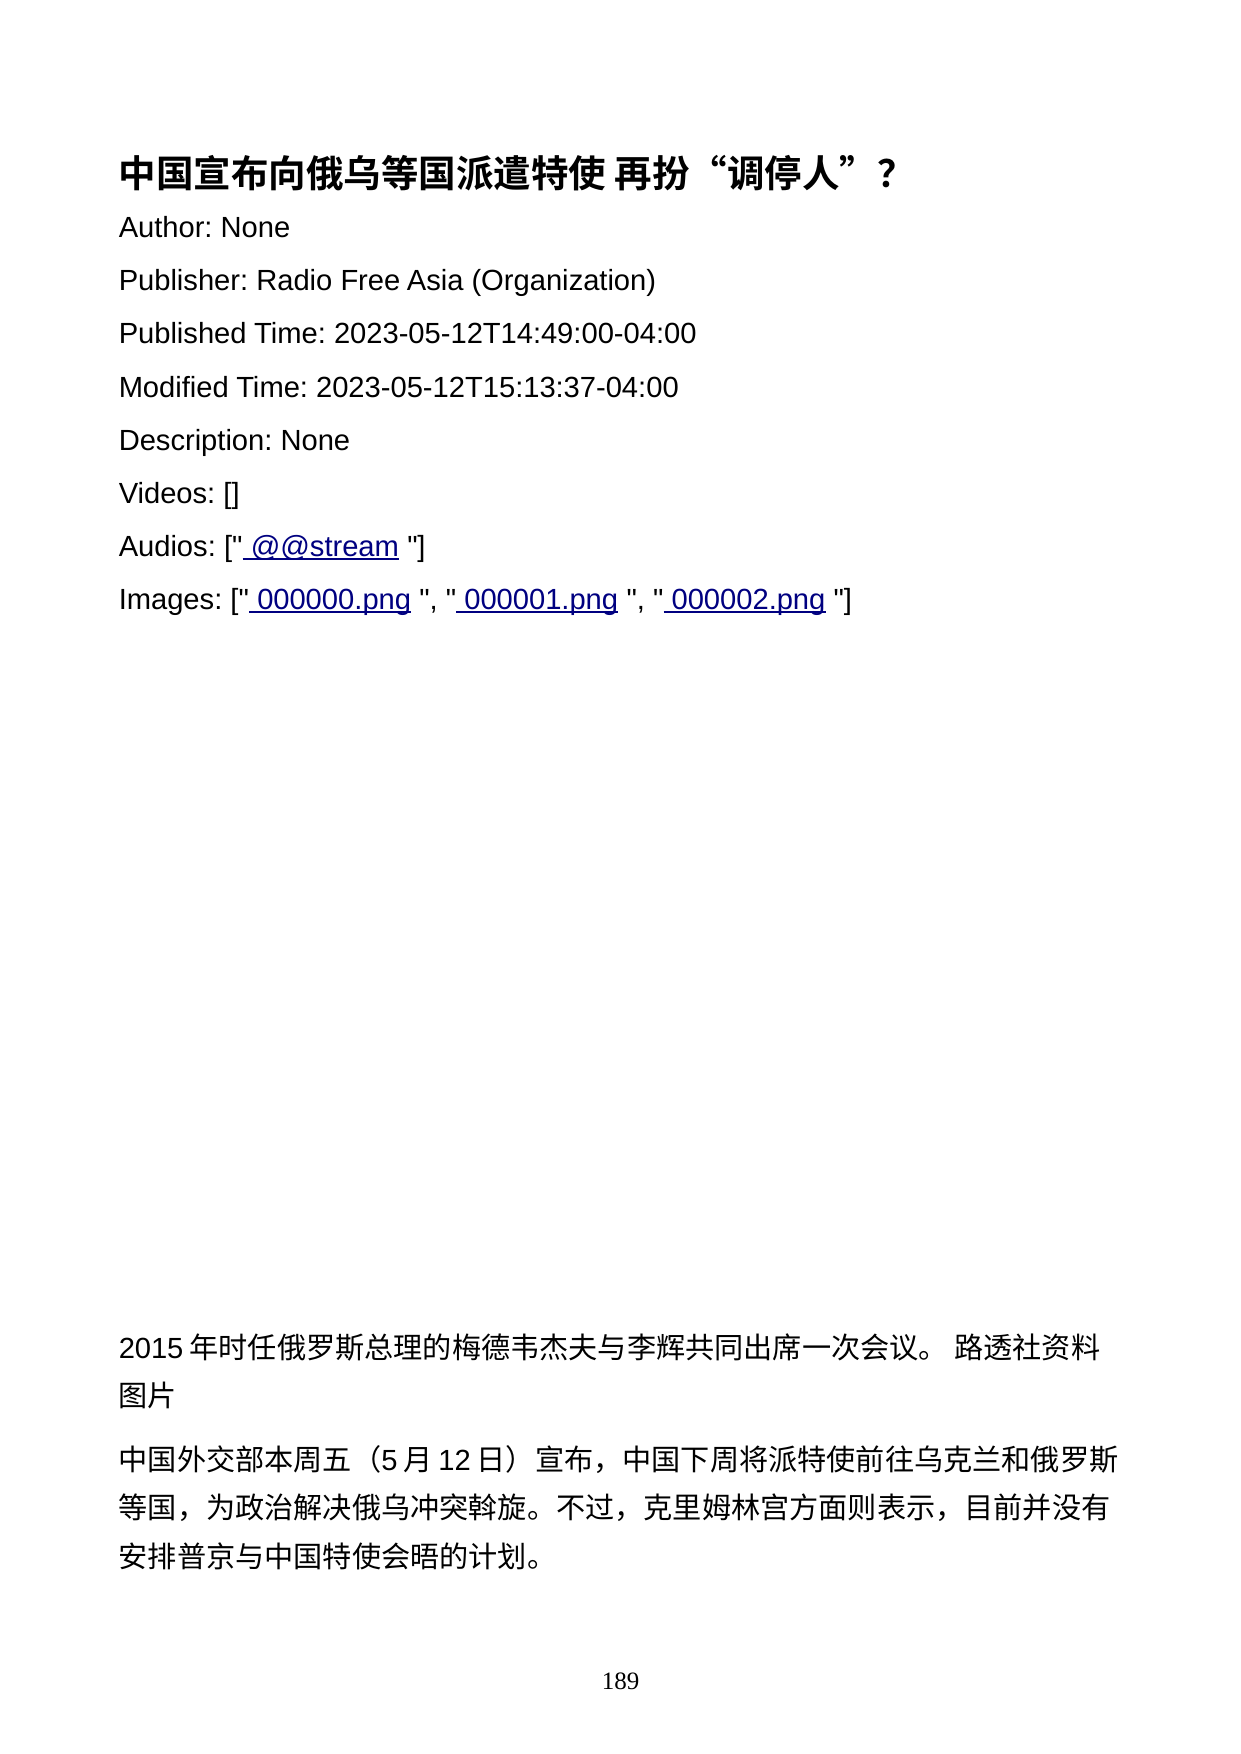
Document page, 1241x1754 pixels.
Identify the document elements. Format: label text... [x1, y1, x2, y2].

subtitle 中国宣布向俄乌等国派遣特使 再扮“调停人”？ [118, 143, 1122, 198]
text Publisher: Radio Free Asia (Organization) [118, 263, 1122, 297]
text Images: [" 000000.png ", " 000001.png ", " 000002.png "] [118, 582, 1122, 616]
text Videos: [] [118, 476, 1122, 509]
text Modified Time: 2023-05-12T15:13:37-04:00 [118, 370, 1122, 403]
text 2015年时任俄罗斯总理的梅德韦杰夫与李辉共同出席一次会议。 路透社资料图片 [118, 635, 1122, 1415]
text Description: None [118, 423, 1122, 456]
text Published Time: 2023-05-12T14:49:00-04:00 [118, 317, 1122, 350]
text Audios: [" @@stream "] [118, 529, 1122, 563]
text 中国外交部本周五（5月12日）宣布，中国下周将派特使前往乌克兰和俄罗斯等国，为政治解决俄乌冲突斡旋。不过，克里姆林宫方面则表示，目前并没有安排普京与中国特使会晤的计划。 [118, 1436, 1122, 1575]
text Author: None [118, 210, 1122, 244]
